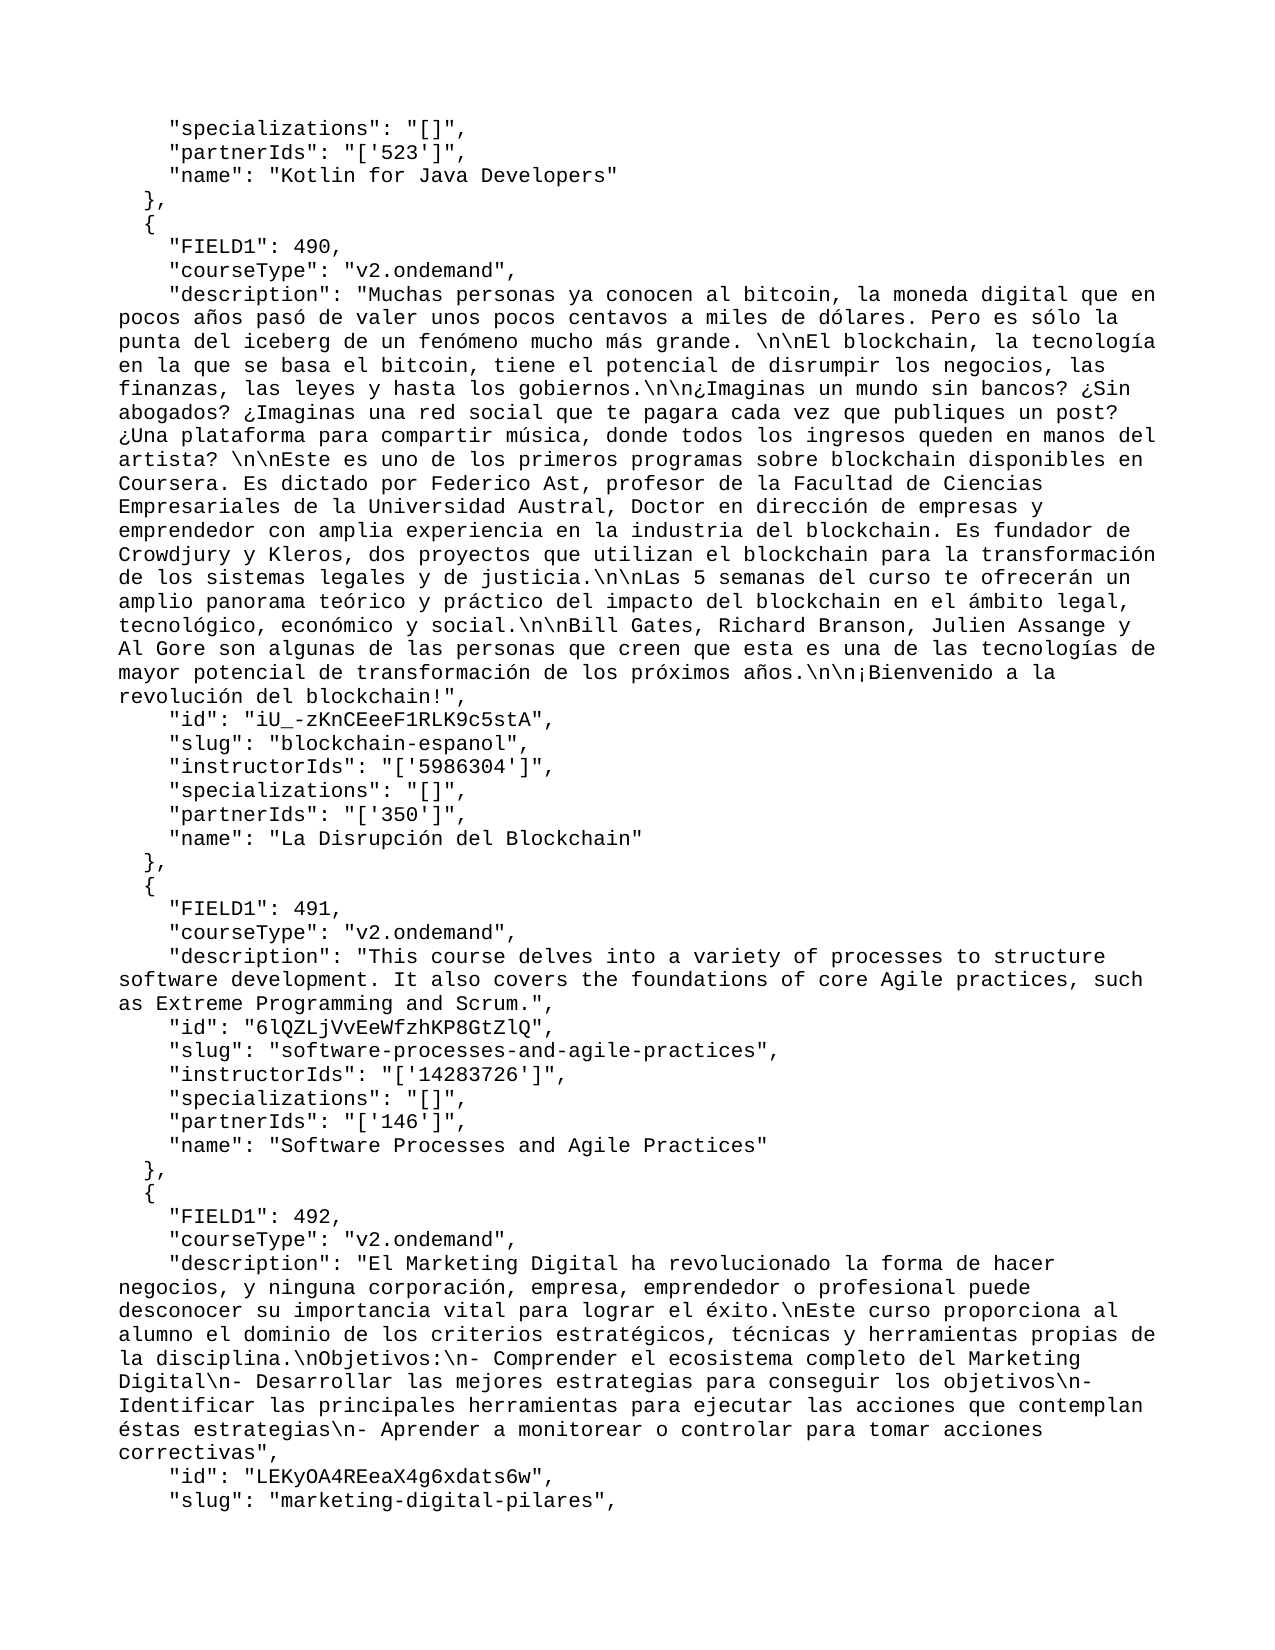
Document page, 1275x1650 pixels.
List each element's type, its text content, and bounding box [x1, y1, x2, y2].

text "description": "El Marketing Digital ha revolucionado la forma de hacer negocios, y ninguna corporación, empresa, emprendedor o profesional puede desconocer su importancia vital para lograr el éxito.\nEste curso proporciona al alumno el dominio de los criterios estratégicos, técnicas y herramientas propias de la disciplina.\nObjetivos:\n- Comprender el ecosistema completo del Marketing Digital\n- Desarrollar las mejores estrategias para conseguir los objetivos\n- Identificar las principales herramientas para ejecutar las acciones que contemplan éstas estrategias\n- Aprender a monitorear o controlar para tomar acciones correctivas", [118, 1253, 1157, 1466]
text { [118, 213, 1157, 236]
text "courseType": "v2.ondemand", [118, 260, 1157, 284]
text }, [118, 851, 1157, 875]
text "id": "6lQZLjVvEeWfzhKP8GtZlQ", [118, 1017, 1157, 1040]
text "partnerIds": "['523']", [118, 142, 1157, 165]
text "instructorIds": "['14283726']", [118, 1064, 1157, 1088]
text "specializations": "[]", [118, 780, 1157, 804]
text "FIELD1": 492, [118, 1206, 1157, 1229]
text "partnerIds": "['146']", [118, 1111, 1157, 1135]
text "id": "iU_-zKnCEeeF1RLK9c5stA", [118, 709, 1157, 733]
text { [118, 1182, 1157, 1206]
text "name": "Software Processes and Agile Practices" [118, 1135, 1157, 1158]
text "specializations": "[]", [118, 118, 1157, 142]
text "name": "Kotlin for Java Developers" [118, 165, 1157, 189]
text "description": "Muchas personas ya conocen al bitcoin, la moneda digital que en pocos años pasó de valer unos pocos centavos a miles de dólares. Pero es sólo la punta del iceberg de un fenómeno mucho más grande. \n\nEl blockchain, la tecnología en la que se basa el bitcoin, tiene el potencial de disrumpir los negocios, las finanzas, las leyes y hasta los gobiernos.\n\n¿Imaginas un mundo sin bancos? ¿Sin abogados? ¿Imaginas una red social que te pagara cada vez que publiques un post? ¿Una plataforma para compartir música, donde todos los ingresos queden en manos del artista? \n\nEste es uno de los primeros programas sobre blockchain disponibles en Coursera. Es dictado por Federico Ast, profesor de la Facultad de Ciencias Empresariales de la Universidad Austral, Doctor en dirección de empresas y emprendedor con amplia experiencia en la industria del blockchain. Es fundador de Crowdjury y Kleros, dos proyectos que utilizan el blockchain para la transformación de los sistemas legales y de justicia.\n\nLas 5 semanas del curso te ofrecerán un amplio panorama teórico y práctico del impacto del blockchain en el ámbito legal, tecnológico, económico y social.\n\nBill Gates, Richard Branson, Julien Assange y Al Gore son algunas de las personas que creen que esta es una de las tecnologías de mayor potencial de transformación de los próximos años.\n\n¡Bienvenido a la revolución del blockchain!", [118, 284, 1157, 709]
text "specializations": "[]", [118, 1088, 1157, 1111]
text "id": "LEKyOA4REeaX4g6xdats6w", [118, 1466, 1157, 1489]
text "slug": "software-processes-and-agile-practices", [118, 1040, 1157, 1064]
text "partnerIds": "['350']", [118, 804, 1157, 827]
text "instructorIds": "['5986304']", [118, 757, 1157, 780]
text "FIELD1": 490, [118, 236, 1157, 260]
text "slug": "marketing-digital-pilares", [118, 1489, 1157, 1513]
text { [118, 875, 1157, 898]
text }, [118, 189, 1157, 213]
text }, [118, 1158, 1157, 1182]
text "slug": "blockchain-espanol", [118, 733, 1157, 757]
text "courseType": "v2.ondemand", [118, 1229, 1157, 1253]
text "description": "This course delves into a variety of processes to structure software development. It also covers the foundations of core Agile practices, such as Extreme Programming and Scrum.", [118, 946, 1157, 1017]
text "name": "La Disrupción del Blockchain" [118, 827, 1157, 851]
text "courseType": "v2.ondemand", [118, 922, 1157, 946]
text "FIELD1": 491, [118, 898, 1157, 922]
